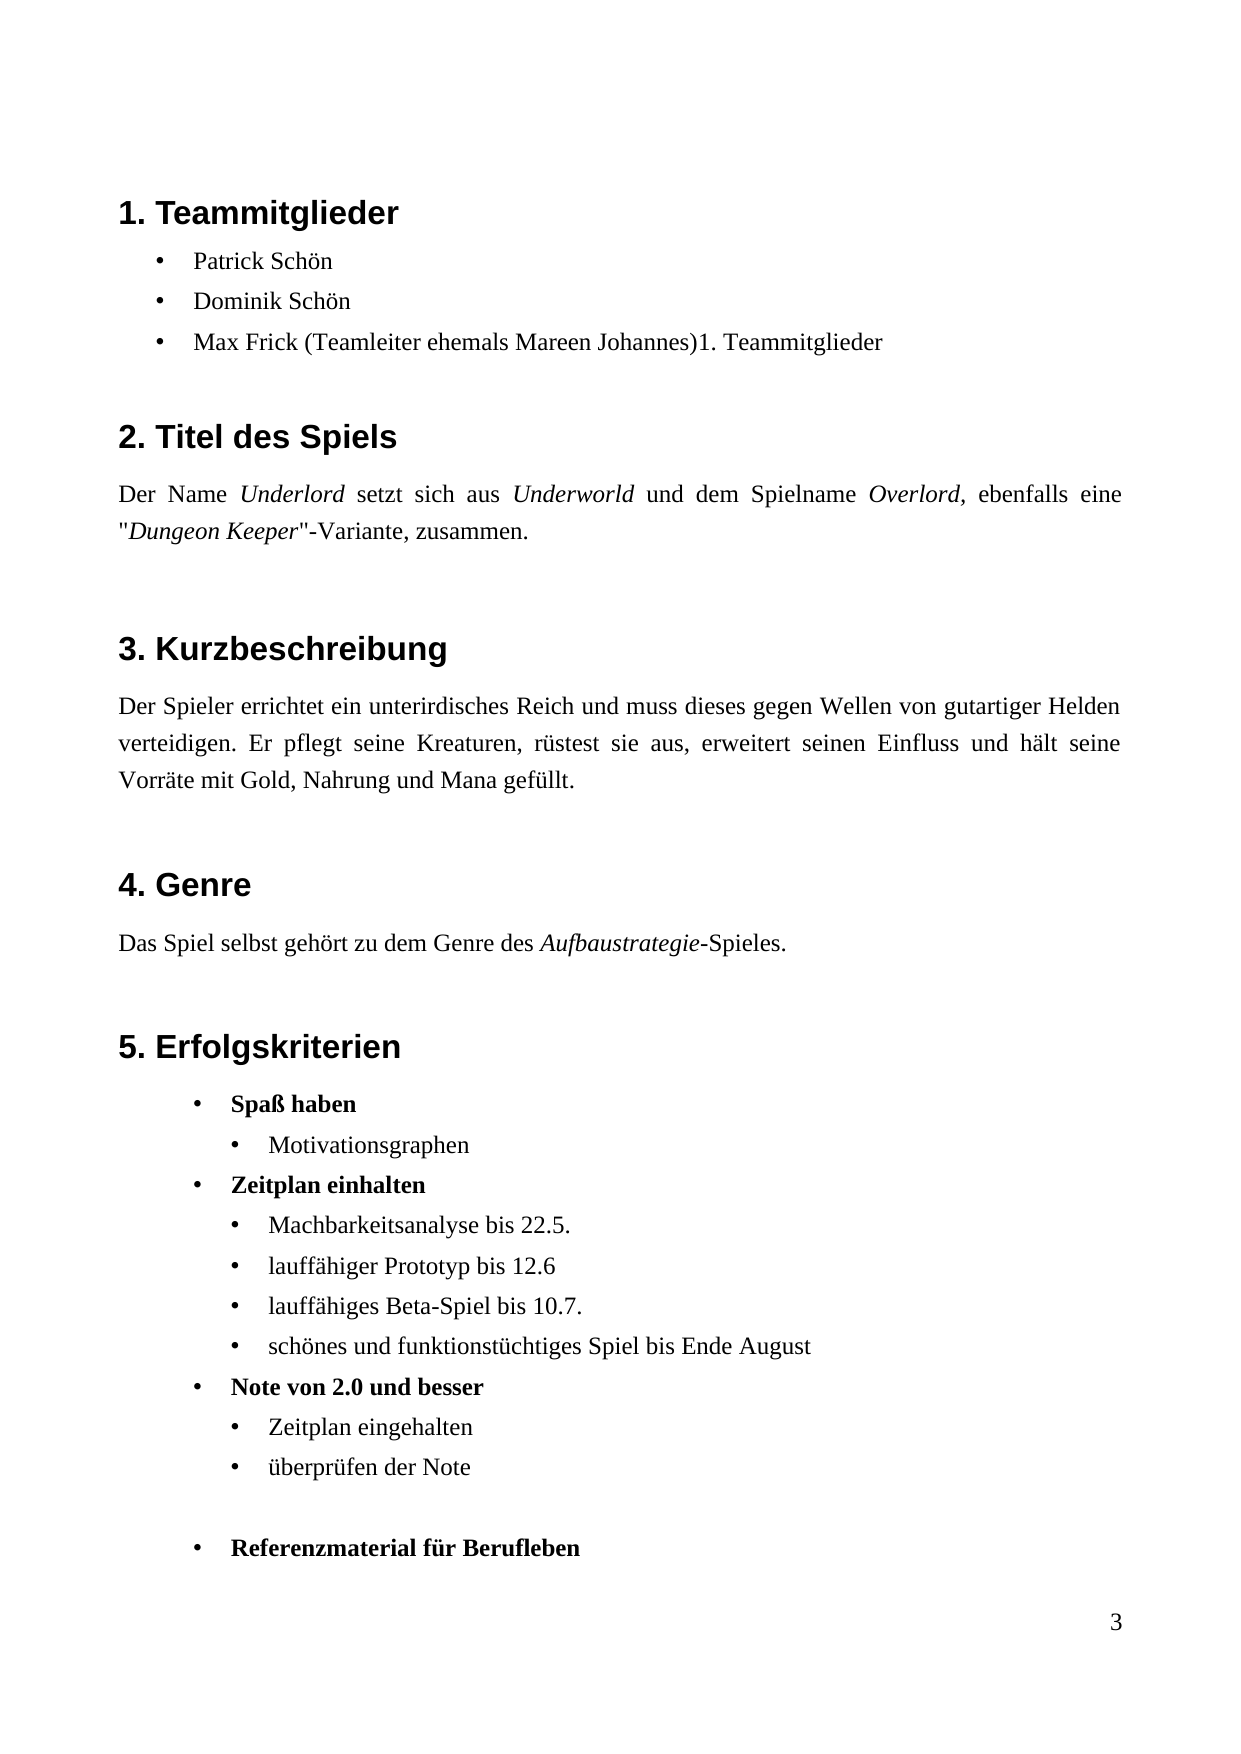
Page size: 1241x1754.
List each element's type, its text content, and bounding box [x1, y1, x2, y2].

text Der Spieler errichtet ein unterirdisches Reich und muss dieses gegen Wellen von gutartiger Helden verteidigen. Er pflegt seine Kreaturen, rüstest sie aus, erweitert seinen Einfluss und hält seine Vorräte mit Gold, Nahrung und Mana gefüllt. [118, 691, 1122, 794]
list Referenzmaterial für Berufleben [193, 1533, 1122, 1562]
text Das Spiel selbst gehört zu dem Genre des Aufbaustrategie-Spieles. [118, 928, 1122, 956]
text 3. Kurzbeschreibung [118, 629, 1122, 667]
list Motivationsgraphen [231, 1130, 1122, 1159]
list Patrick Schön [156, 246, 1122, 275]
list Machbarkeitsanalyse bis 22.5. [231, 1211, 1122, 1239]
text 5. Erfolgskriterien [118, 1027, 1122, 1066]
list Dominik Schön [156, 286, 1122, 315]
text Der Name Underlord setzt sich aus Underworld und dem Spielname Overlord, ebenfalls eine "Dungeon Keeper"-Variante, zusammen. [118, 479, 1122, 545]
text 2. Titel des Spiels [118, 417, 1122, 455]
list lauffähiges Beta-Spiel bis 10.7. [231, 1291, 1122, 1320]
list Note von 2.0 und besser [193, 1372, 1122, 1401]
subtitle 1. Teammitglieder [118, 193, 1122, 232]
list überprüfen der Note [231, 1452, 1122, 1481]
list Max Frick (Teamleiter ehemals Mareen Johannes)1. Teammitglieder [156, 327, 1122, 355]
list schönes und funktionstüchtiges Spiel bis Ende August [231, 1331, 1122, 1360]
list Zeitplan einhalten [193, 1170, 1122, 1199]
text 4. Genre [118, 865, 1122, 904]
list lauffähiger Prototyp bis 12.6 [231, 1251, 1122, 1279]
list Zeitplan eingehalten [231, 1412, 1122, 1441]
list Spaß haben [193, 1089, 1122, 1118]
